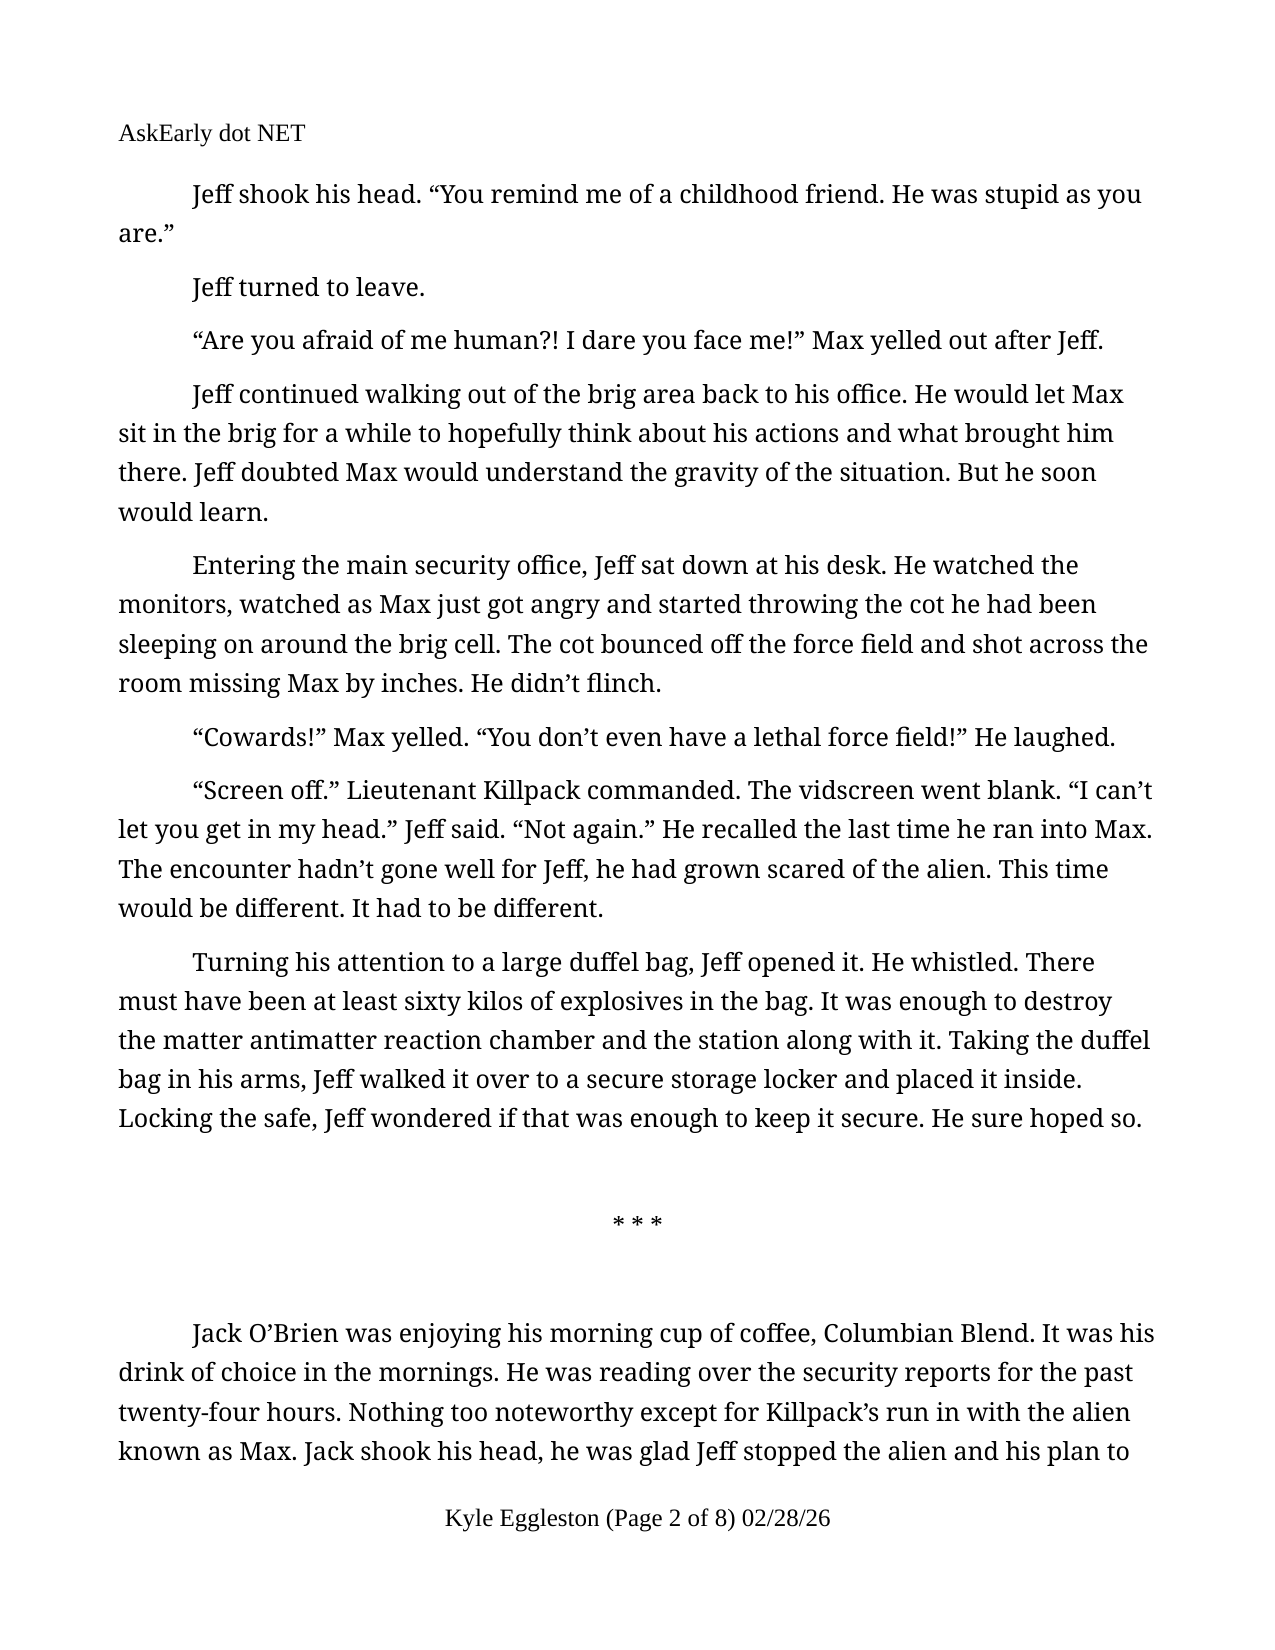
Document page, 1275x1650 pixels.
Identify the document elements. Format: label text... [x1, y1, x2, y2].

text Entering the main security office, Jeff sat down at his desk. He watched the monitors, watched as Max just got angry and started throwing the cot he had been sleeping on around the brig cell. The cot bounced off the force field and shot across the room missing Max by inches. He didn’t flinch. [118, 548, 1157, 699]
text “Cowards!” Max yelled. “You don’t even have a lethal force field!” He laughed. [118, 719, 1157, 753]
text Jeff continued walking out of the brig area back to his office. He would let Max sit in the brig for a while to hopefully think about his actions and what brought him there. Jeff doubted Max would understand the gravity of the situation. But he soon would learn. [118, 377, 1157, 528]
text “Screen off.” Lieutenant Killpack commanded. The vidscreen went blank. “I can’t let you get in my head.” Jeff said. “Not again.” He recalled the last time he ran into Max. The encounter hadn’t gone well for Jeff, he had grown scared of the alien. This time would be different. It had to be different. [118, 773, 1157, 924]
text Turning his attention to a large duffel bag, Jeff opened it. He whistled. There must have been at least sixty kilos of explosives in the bag. It was enough to destroy the matter antimatter reaction chamber and the station along with it. Taking the duffel bag in his arms, Jeff walked it over to a secure storage locker and placed it inside. Locking the safe, Jeff wondered if that was enough to keep it secure. He sure hoped so. [118, 944, 1157, 1135]
text Jeff turned to leave. [118, 269, 1157, 303]
text Jack O’Brien was enjoying his morning cup of coffee, Columbian Blend. It was his drink of choice in the mornings. He was reading over the security reports for the past twenty-four hours. Nothing too noteworthy except for Killpack’s run in with the alien known as Max. Jack shook his head, he was glad Jeff stopped the alien and his plan to [118, 1316, 1157, 1467]
text * * * [118, 1208, 1157, 1242]
text “Are you afraid of me human?! I dare you face me!” Max yelled out after Jeff. [118, 323, 1157, 357]
text Jeff shook his head. “You remind me of a childhood friend. He was stupid as you are.” [118, 176, 1157, 249]
